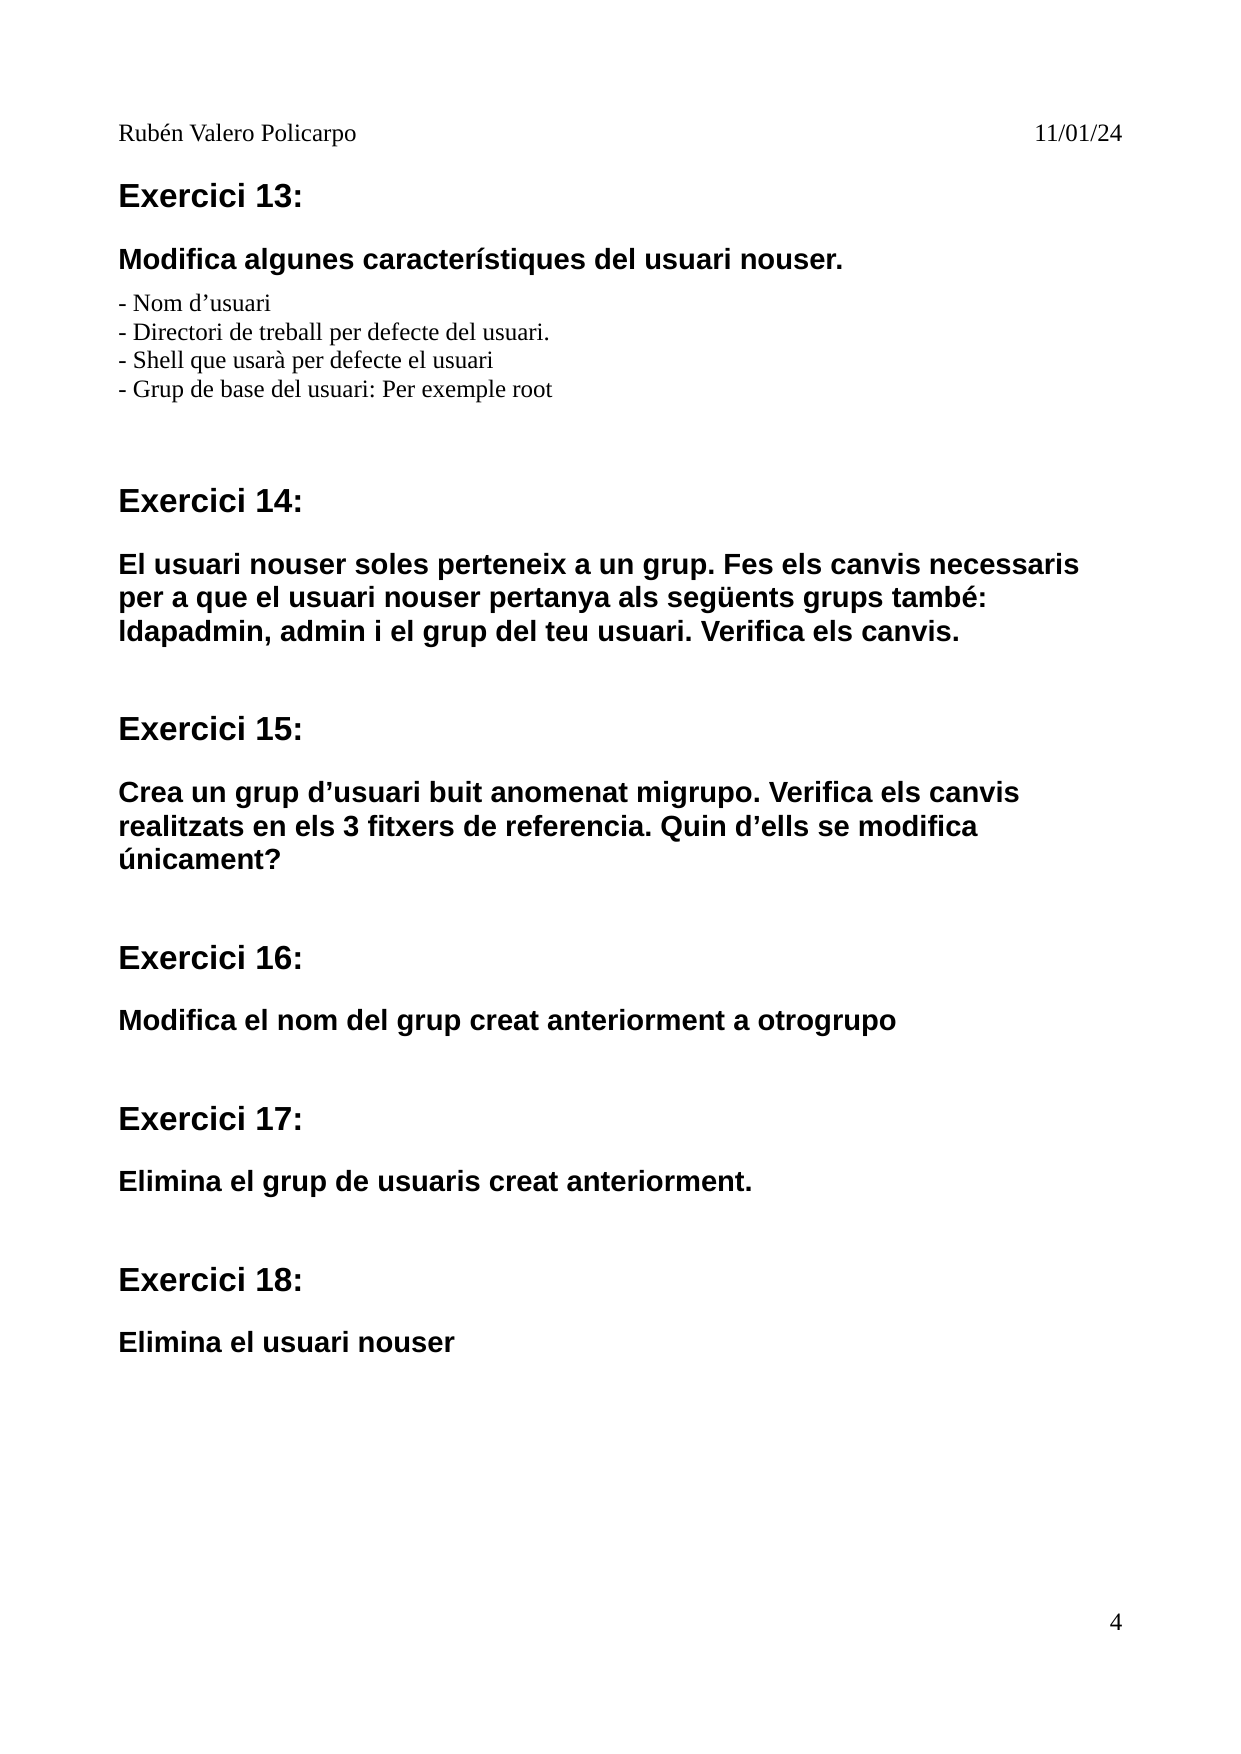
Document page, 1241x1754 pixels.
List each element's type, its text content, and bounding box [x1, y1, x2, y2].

subtitle Elimina el grup de usuaris creat anteriorment. [118, 1164, 1122, 1198]
subtitle Exercici 14: [118, 481, 1122, 520]
subtitle Crea un grup d’usuari buit anomenat migrupo. Verifica els canvis realitzats en els 3 fitxers de referencia. Quin d’ells se modifica únicament? [118, 775, 1122, 876]
subtitle El usuari nouser soles perteneix a un grup. Fes els canvis necessaris per a que el usuari nouser pertanya als següents grups també: ldapadmin, admin i el grup del teu usuari. Verifica els canvis. [118, 547, 1122, 647]
text - Shell que usarà per defecte el usuari [118, 345, 1122, 374]
subtitle Modifica algunes característiques del usuari nouser. [118, 242, 1122, 275]
subtitle Elimina el usuari nouser [118, 1326, 1122, 1359]
subtitle Exercici 18: [118, 1260, 1122, 1298]
subtitle Exercici 17: [118, 1099, 1122, 1137]
text - Grup de base del usuari: Per exemple root [118, 374, 1122, 403]
subtitle Modifica el nom del grup creat anteriorment a otrogrupo [118, 1003, 1122, 1037]
subtitle Exercici 13: [118, 176, 1122, 215]
subtitle Exercici 16: [118, 938, 1122, 976]
text - Nom d’usuari [118, 288, 1122, 317]
subtitle Exercici 15: [118, 709, 1122, 748]
text - Directori de treball per defecte del usuari. [118, 317, 1122, 345]
